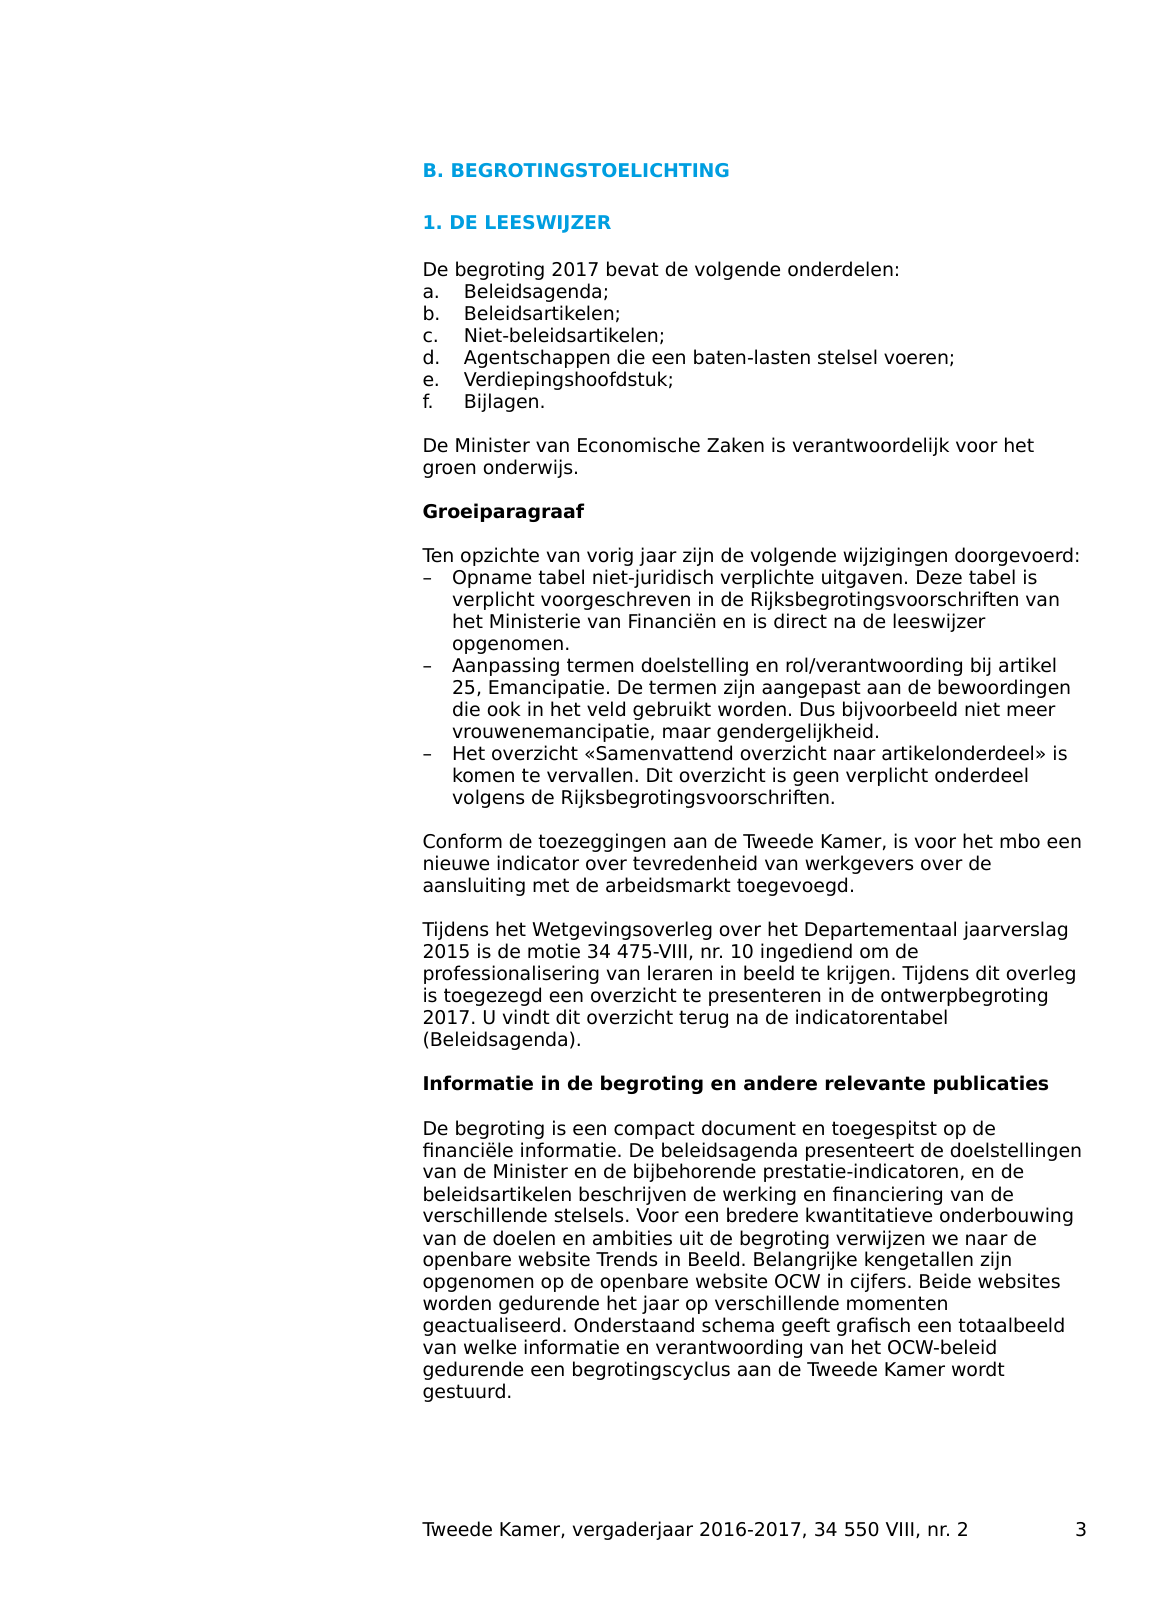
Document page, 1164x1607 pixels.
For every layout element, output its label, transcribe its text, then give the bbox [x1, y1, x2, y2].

text De begroting 2017 bevat de volgende onderdelen: [422, 259, 1087, 281]
text – Opname tabel niet-juridisch verplichte uitgaven. Deze tabel is verplicht voorgeschreven in de Rijksbegrotingsvoorschriften van het Ministerie van Financiën en is direct na de leeswijzer opgenomen. [422, 567, 1087, 655]
text a. Beleidsagenda; [422, 281, 1087, 303]
text Conform de toezeggingen aan de Tweede Kamer, is voor het mbo een nieuwe indicator over tevredenheid van werkgevers over de aansluiting met de arbeidsmarkt toegevoegd. [422, 831, 1087, 897]
text d. Agentschappen die een baten-lasten stelsel voeren; [422, 347, 1087, 369]
text f. Bijlagen. [422, 391, 1087, 413]
subtitle B. BEGROTINGSTOELICHTING [422, 160, 1087, 182]
text – Aanpassing termen doelstelling en rol/verantwoording bij artikel 25, Emancipatie. De termen zijn aangepast aan de bewoordingen die ook in het veld gebruikt worden. Dus bijvoorbeeld niet meer vrouwenemancipatie, maar gendergelijkheid. [422, 655, 1087, 743]
text c. Niet-beleidsartikelen; [422, 325, 1087, 347]
text De Minister van Economische Zaken is verantwoordelijk voor het groen onderwijs. [422, 435, 1087, 479]
text e. Verdiepingshoofdstuk; [422, 369, 1087, 391]
subtitle Informatie in de begroting en andere relevante publicaties [422, 1073, 1087, 1095]
text De begroting is een compact document en toegespitst op de financiële informatie. De beleidsagenda presenteert de doelstellingen van de Minister en de bijbehorende prestatie-indicatoren, en de beleidsartikelen beschrijven de werking en financiering van de verschillende stelsels. Voor een bredere kwantitatieve onderbouwing van de doelen en ambities uit de begroting verwijzen we naar de openbare website Trends in Beeld. Belangrijke kengetallen zijn opgenomen op de openbare website OCW in cijfers. Beide websites worden gedurende het jaar op verschillende momenten geactualiseerd. Onderstaand schema geeft grafisch een totaalbeeld van welke informatie en verantwoording van het OCW-beleid gedurende een begrotingscyclus aan de Tweede Kamer wordt gestuurd. [422, 1117, 1087, 1403]
subtitle Groeiparagraaf [422, 501, 1087, 523]
text – Het overzicht «Samenvattend overzicht naar artikelonderdeel» is komen te vervallen. Dit overzicht is geen verplicht onderdeel volgens de Rijksbegrotingsvoorschriften. [422, 743, 1087, 809]
text Tijdens het Wetgevingsoverleg over het Departementaal jaarverslag 2015 is de motie 34 475-VIII, nr. 10 ingediend om de professionalisering van leraren in beeld te krijgen. Tijdens dit overleg is toegezegd een overzicht te presenteren in de ontwerpbegroting 2017. U vindt dit overzicht terug na de indicatorentabel (Beleidsagenda). [422, 919, 1087, 1051]
text Ten opzichte van vorig jaar zijn de volgende wijzigingen doorgevoerd: [422, 545, 1087, 567]
subtitle 1. DE LEESWIJZER [422, 212, 1087, 234]
text b. Beleidsartikelen; [422, 303, 1087, 325]
